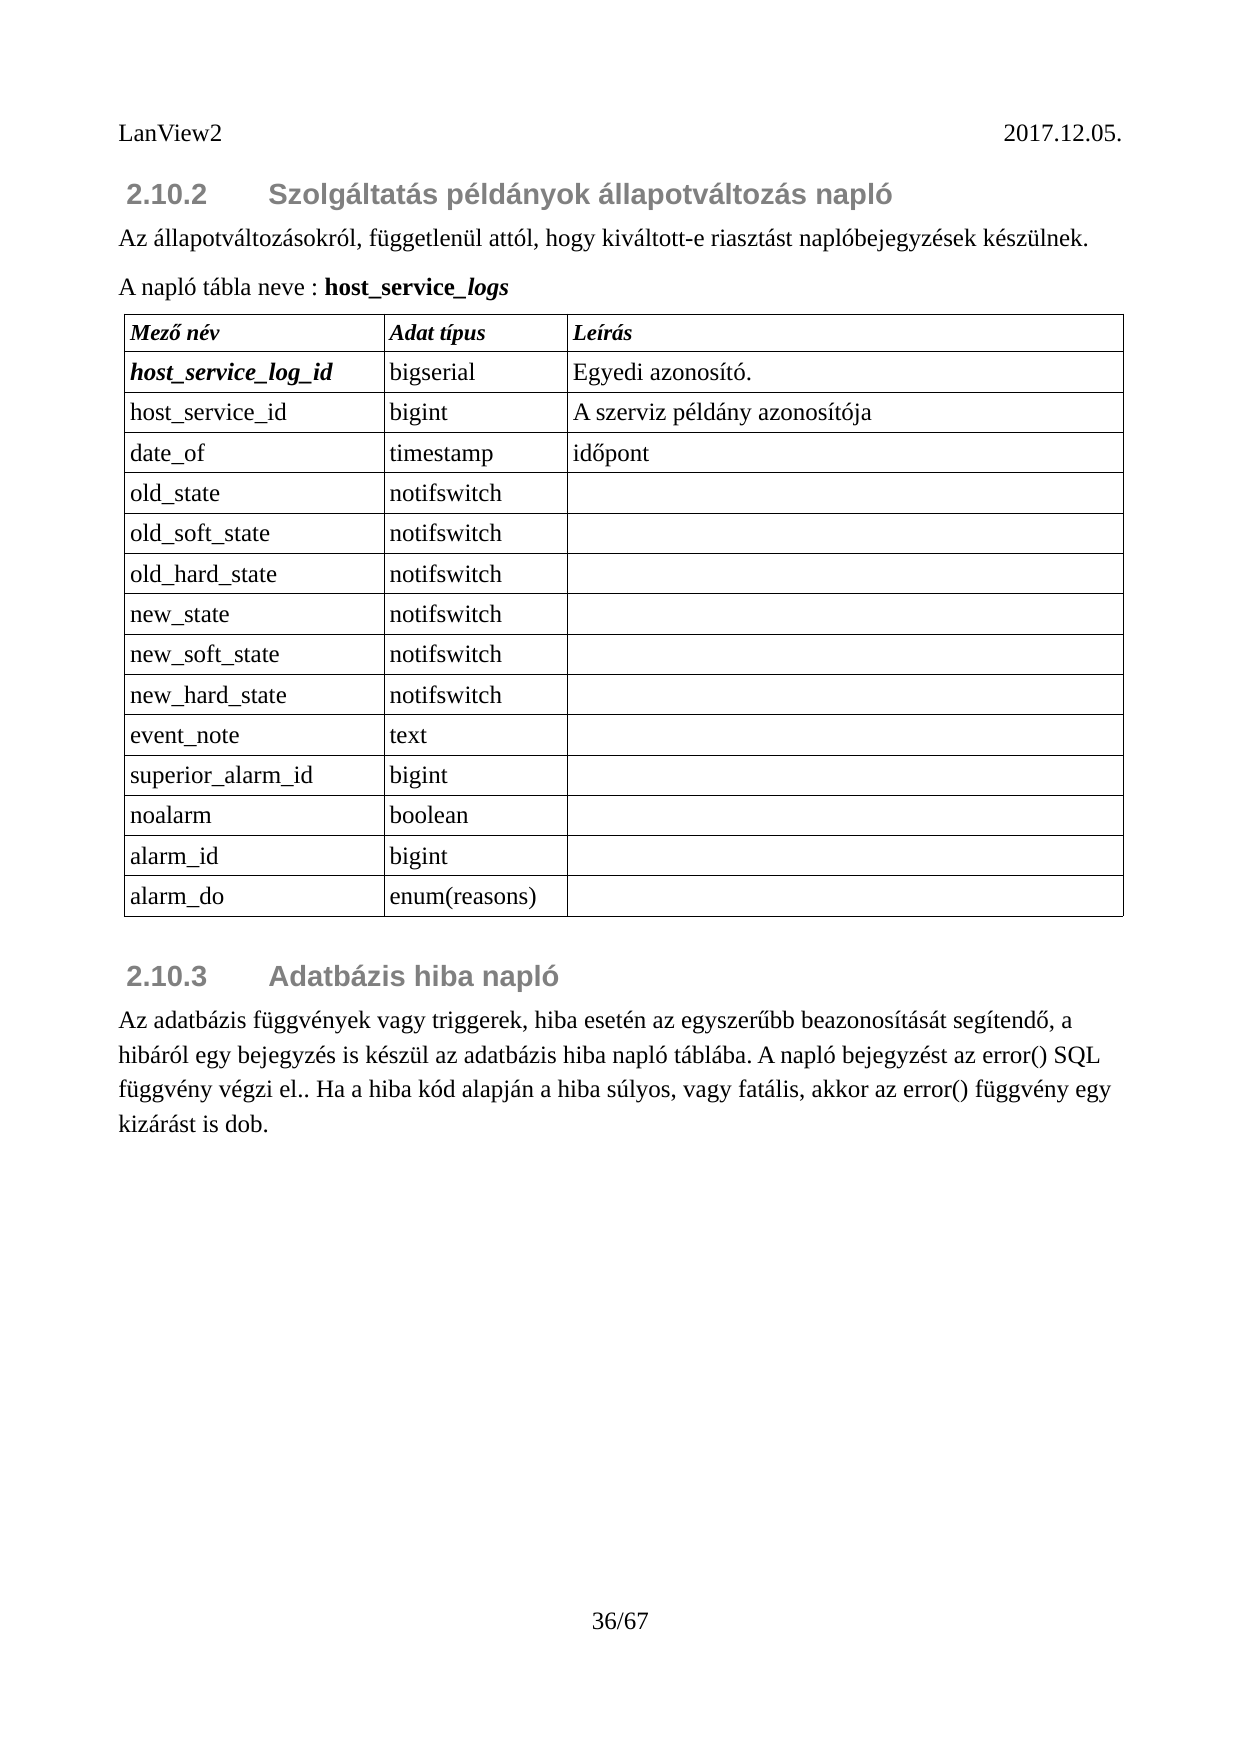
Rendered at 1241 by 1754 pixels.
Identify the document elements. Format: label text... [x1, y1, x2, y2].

table_cell notifswitch [385, 554, 567, 593]
table_cell new_state [125, 594, 384, 633]
table_cell boolean [385, 796, 567, 835]
table_cell [568, 715, 1123, 754]
table_cell enum(reasons) [385, 876, 567, 916]
table_cell alarm_do [125, 876, 384, 916]
table_cell bigint [385, 393, 567, 432]
table_header Leírás [568, 315, 1123, 351]
table_cell notifswitch [385, 594, 567, 633]
table_cell [568, 675, 1123, 714]
text Az állapotváltozásokról, függetlenül attól, hogy kiváltott-e riasztást naplóbejegyzések készülnek. [118, 223, 1122, 252]
table_header Adat típus [385, 315, 567, 351]
table_cell notifswitch [385, 514, 567, 553]
table_cell timestamp [385, 433, 567, 472]
table_cell old_hard_state [125, 554, 384, 593]
table_cell bigint [385, 836, 567, 875]
table_cell text [385, 715, 567, 754]
text A napló tábla neve : host_service_logs [118, 272, 1122, 301]
text Az adatbázis függvények vagy triggerek, hiba esetén az egyszerűbb beazonosítását segítendő, a hibáról egy bejegyzés is készül az adatbázis hiba napló táblába. A napló bejegyzést az error() SQL függvény végzi el.. Ha a hiba kód alapján a hiba súlyos, vagy fatális, akkor az error() függvény egy kizárást is dob. [118, 1005, 1122, 1137]
subtitle Adatbázis hiba napló [118, 959, 1122, 993]
table_cell A szerviz példány azonosítója [568, 393, 1123, 432]
table_cell notifswitch [385, 675, 567, 714]
table_cell [568, 554, 1123, 593]
table_cell [568, 594, 1123, 633]
table_cell notifswitch [385, 635, 567, 674]
subtitle Szolgáltatás példányok állapotváltozás napló [118, 177, 1122, 211]
table_cell new_soft_state [125, 635, 384, 674]
table_cell [568, 876, 1123, 916]
table_cell alarm_id [125, 836, 384, 875]
table_cell old_state [125, 473, 384, 513]
table_cell [568, 756, 1123, 795]
table_cell noalarm [125, 796, 384, 835]
table_cell [568, 473, 1123, 513]
table_cell időpont [568, 433, 1123, 472]
table_cell [568, 836, 1123, 875]
table_cell host_service_id [125, 393, 384, 432]
table_cell bigserial [385, 352, 567, 392]
table_cell event_note [125, 715, 384, 754]
table_cell old_soft_state [125, 514, 384, 553]
table_cell [568, 796, 1123, 835]
table_cell bigint [385, 756, 567, 795]
table_cell Egyedi azonosító. [568, 352, 1123, 392]
table_cell [568, 514, 1123, 553]
table_header Mező név [125, 315, 384, 351]
table_cell [568, 635, 1123, 674]
table_cell superior_alarm_id [125, 756, 384, 795]
table_cell host_service_log_id [125, 352, 384, 392]
table_cell notifswitch [385, 473, 567, 513]
table_cell date_of [125, 433, 384, 472]
table_cell new_hard_state [125, 675, 384, 714]
